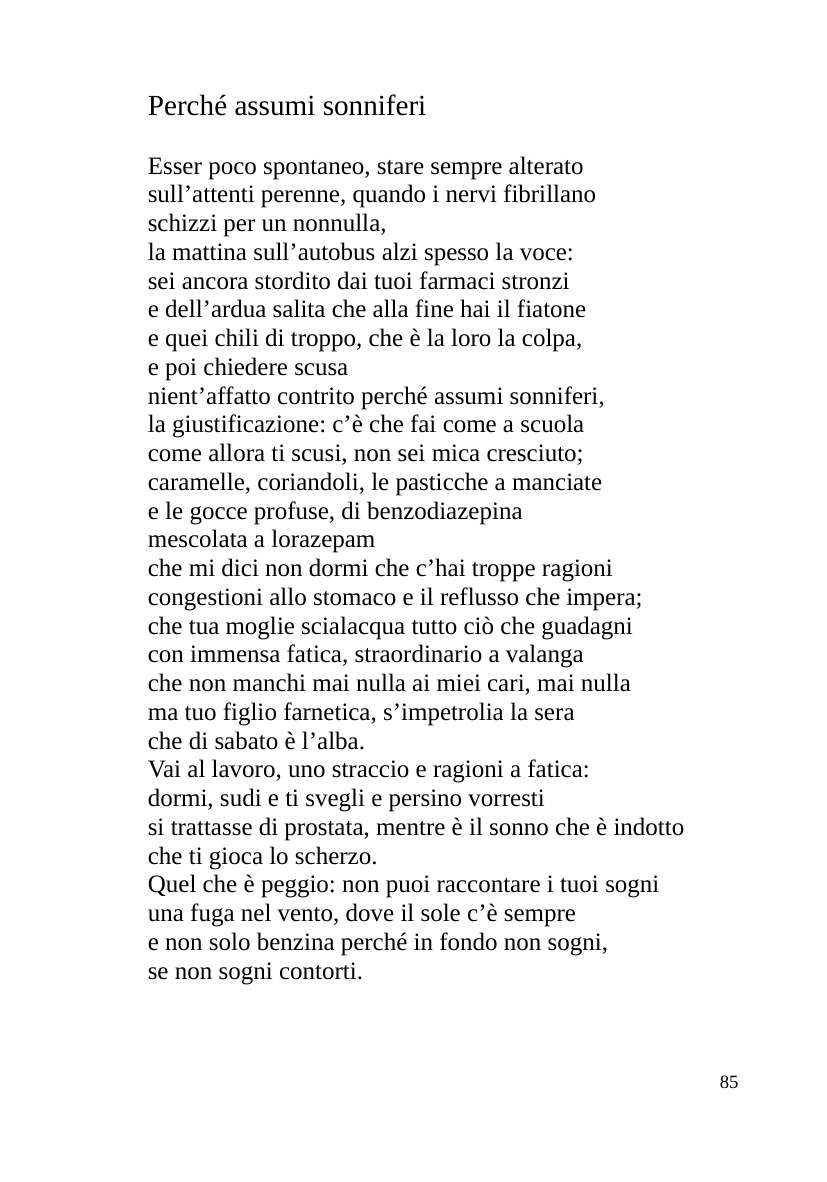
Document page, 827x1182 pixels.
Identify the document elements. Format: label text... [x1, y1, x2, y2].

text e poi chiedere scusa [148, 352, 738, 381]
text che tua moglie scialacqua tutto ciò che guadagni [148, 611, 738, 639]
text dormi, sudi e ti svegli e persino vorresti [148, 783, 738, 812]
text nient’affatto contrito perché assumi sonniferi, [148, 381, 738, 409]
text sull’attenti perenne, quando i nervi fibrillano [148, 179, 738, 208]
text se non sogni contorti. [148, 956, 738, 984]
text una fuga nel vento, dove il sole c’è sempre [148, 898, 738, 927]
text congestioni allo stomaco e il reflusso che impera; [148, 582, 738, 611]
text Perché assumi sonniferi [148, 88, 738, 122]
text Vai al lavoro, uno straccio e ragioni a fatica: [148, 754, 738, 783]
text e dell’ardua salita che alla fine hai il fiatone [148, 294, 738, 323]
text che ti gioca lo scherzo. [148, 841, 738, 869]
text si trattasse di prostata, mentre è il sonno che è indotto [148, 812, 738, 841]
text come allora ti scusi, non sei mica cresciuto; [148, 438, 738, 467]
text e non solo benzina perché in fondo non sogni, [148, 927, 738, 956]
text la mattina sull’autobus alzi spesso la voce: [148, 237, 738, 266]
text mescolata a lorazepam [148, 524, 738, 553]
text Esser poco spontaneo, stare sempre alterato [148, 151, 738, 179]
text la giustificazione: c’è che fai come a scuola [148, 409, 738, 438]
text e le gocce profuse, di benzodiazepina [148, 496, 738, 524]
text ma tuo figlio farnetica, s’impetrolia la sera [148, 697, 738, 726]
text che non manchi mai nulla ai miei cari, mai nulla [148, 668, 738, 697]
text con immensa fatica, straordinario a valanga [148, 639, 738, 668]
text Quel che è peggio: non puoi raccontare i tuoi sogni [148, 869, 738, 898]
text che mi dici non dormi che c’hai troppe ragioni [148, 553, 738, 582]
text schizzi per un nonnulla, [148, 208, 738, 237]
text sei ancora stordito dai tuoi farmaci stronzi [148, 266, 738, 294]
text che di sabato è l’alba. [148, 726, 738, 754]
text caramelle, coriandoli, le pasticche a manciate [148, 467, 738, 496]
text e quei chili di troppo, che è la loro la colpa, [148, 323, 738, 352]
